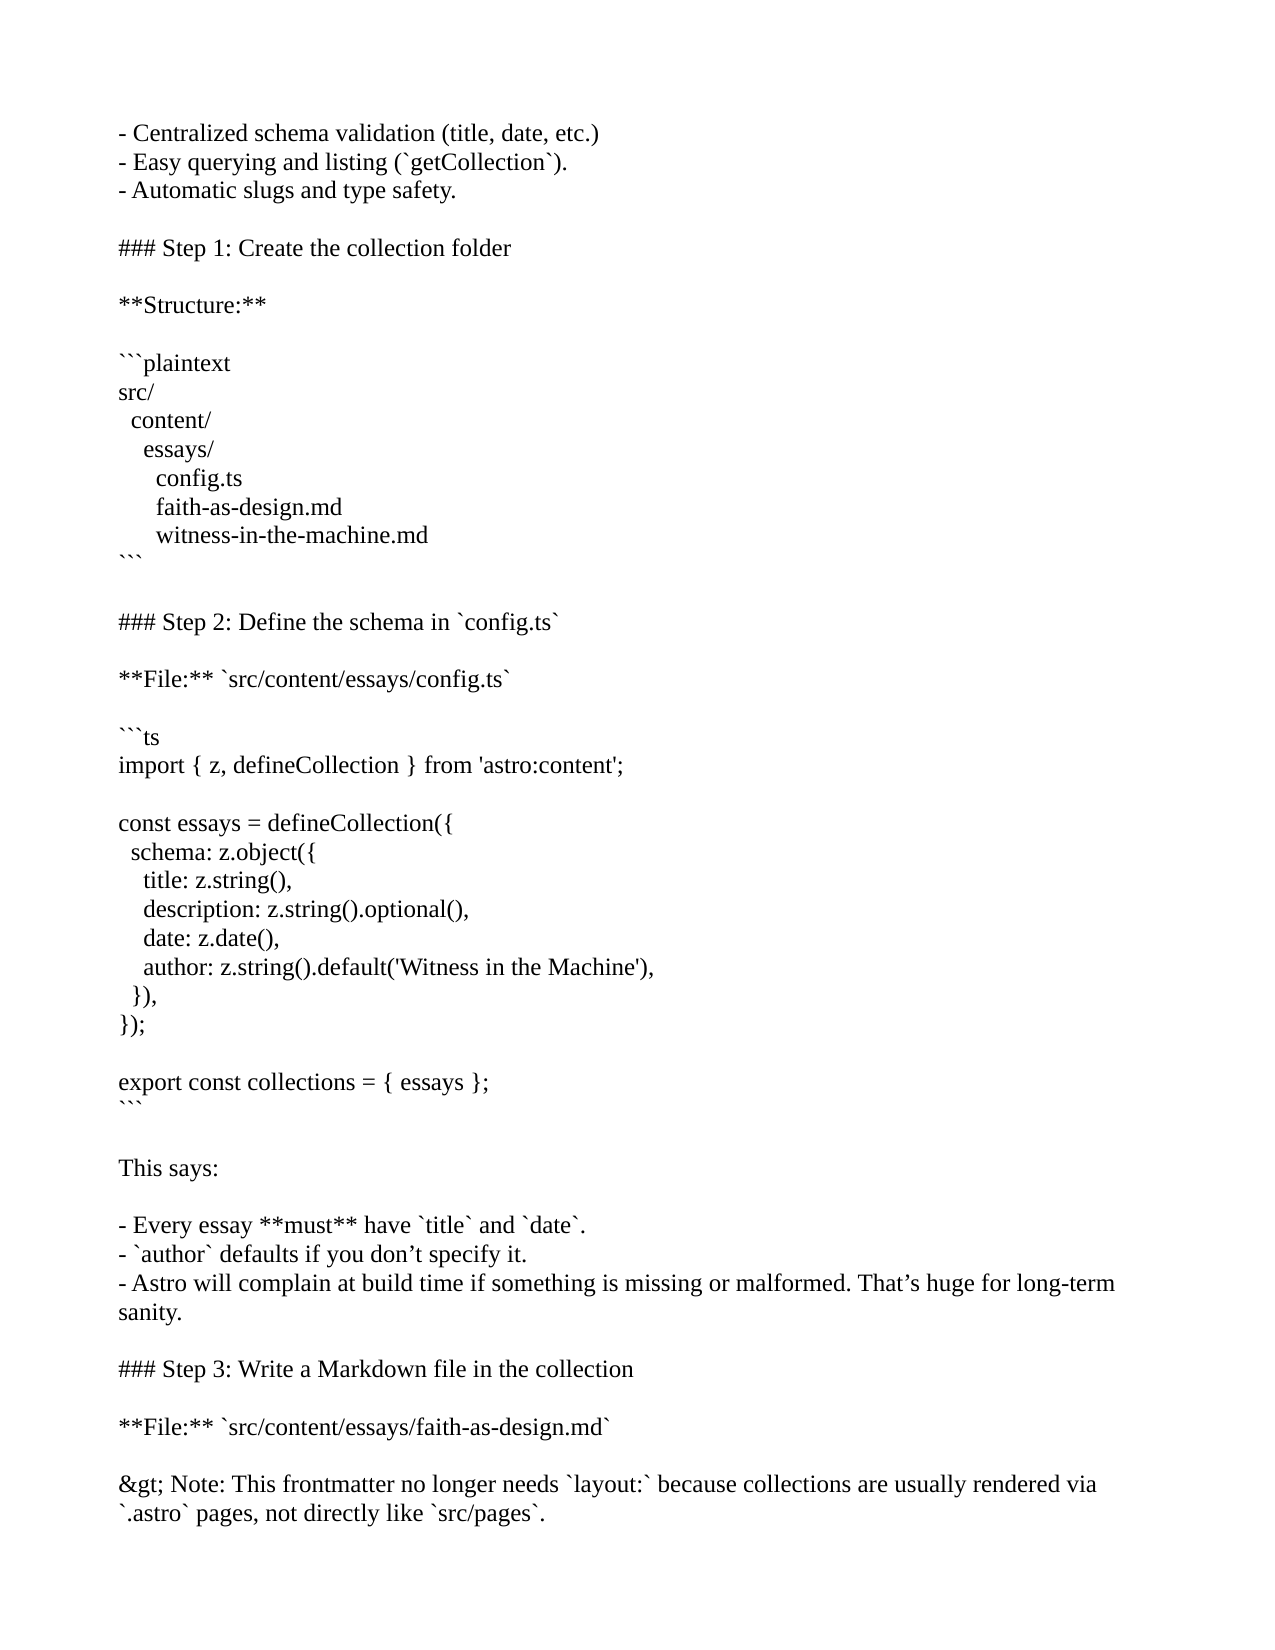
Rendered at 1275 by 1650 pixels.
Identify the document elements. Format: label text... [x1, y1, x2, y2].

text ```ts [118, 722, 1157, 751]
text src/ [118, 377, 1157, 406]
text title: z.string(), [118, 866, 1157, 894]
text ```plaintext [118, 348, 1157, 377]
text ### Step 1: Create the collection folder [118, 233, 1157, 262]
text const essays = defineCollection({ [118, 808, 1157, 837]
text schema: z.object({ [118, 837, 1157, 866]
text - Automatic slugs and type safety. [118, 176, 1157, 204]
text **File:** `src/content/essays/config.ts` [118, 664, 1157, 693]
text **File:** `src/content/essays/faith-as-design.md` [118, 1412, 1157, 1441]
text import { z, defineCollection } from 'astro:content'; [118, 751, 1157, 779]
text - Centralized schema validation (title, date, etc.) [118, 118, 1157, 147]
text }); [118, 1009, 1157, 1038]
text description: z.string().optional(), [118, 894, 1157, 923]
text **Structure:** [118, 291, 1157, 319]
text - `author` defaults if you don’t specify it. [118, 1239, 1157, 1268]
text faith-as-design.md [118, 492, 1157, 521]
text ``` [118, 1096, 1157, 1124]
text - Every essay **must** have `title` and `date`. [118, 1211, 1157, 1239]
text This says: [118, 1153, 1157, 1182]
text content/ [118, 406, 1157, 434]
text author: z.string().default('Witness in the Machine'), [118, 952, 1157, 981]
text - Astro will complain at build time if something is missing or malformed. That’s huge for long-term sanity. [118, 1268, 1157, 1326]
text witness-in-the-machine.md [118, 521, 1157, 549]
text ### Step 3: Write a Markdown file in the collection [118, 1354, 1157, 1383]
text &gt; Note: This frontmatter no longer needs `layout:` because collections are usually rendered via `.astro` pages, not directly like `src/pages`. [118, 1469, 1157, 1527]
text export const collections = { essays }; [118, 1067, 1157, 1096]
text }), [118, 981, 1157, 1009]
text ### Step 2: Define the schema in `config.ts` [118, 607, 1157, 636]
text essays/ [118, 434, 1157, 463]
text date: z.date(), [118, 923, 1157, 952]
text config.ts [118, 463, 1157, 492]
text ``` [118, 549, 1157, 578]
text - Easy querying and listing (`getCollection`). [118, 147, 1157, 176]
